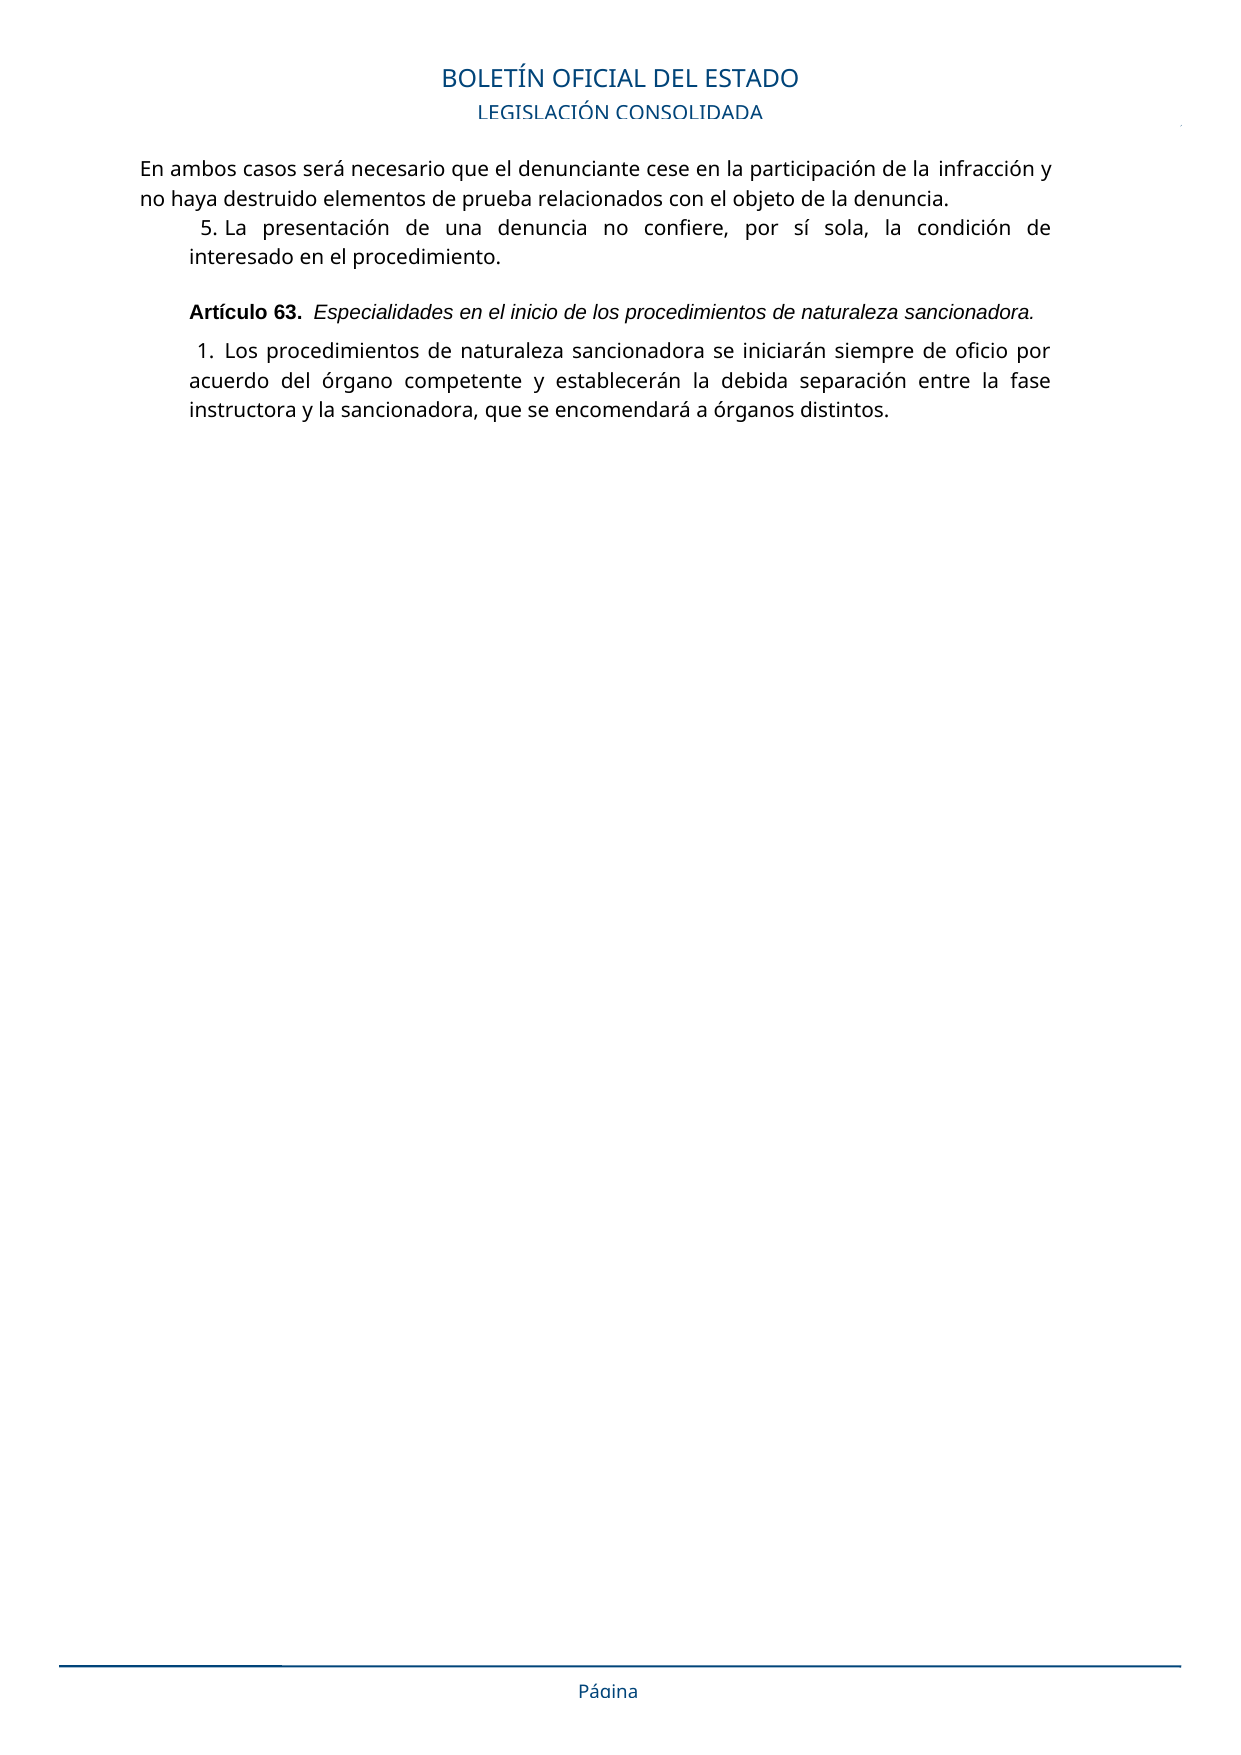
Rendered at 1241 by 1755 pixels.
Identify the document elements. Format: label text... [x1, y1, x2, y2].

list La presentación de una denuncia no confiere, por sí sola, la condición de interesado en el procedimiento. [165, 213, 1052, 271]
text En ambos casos será necesario que el denunciante cese en la participación de la infracción y no haya destruido elementos de prueba relacionados con el objeto de la denuncia. [139, 154, 1052, 212]
text Artículo 63. Especialidades en el inicio de los procedimientos de naturaleza sancionadora. [189, 300, 1184, 324]
list Los procedimientos de naturaleza sancionadora se iniciarán siempre de oficio por acuerdo del órgano competente y establecerán la debida separación entre la fase instructora y la sancionadora, que se encomendará a órganos distintos. [161, 337, 1052, 424]
